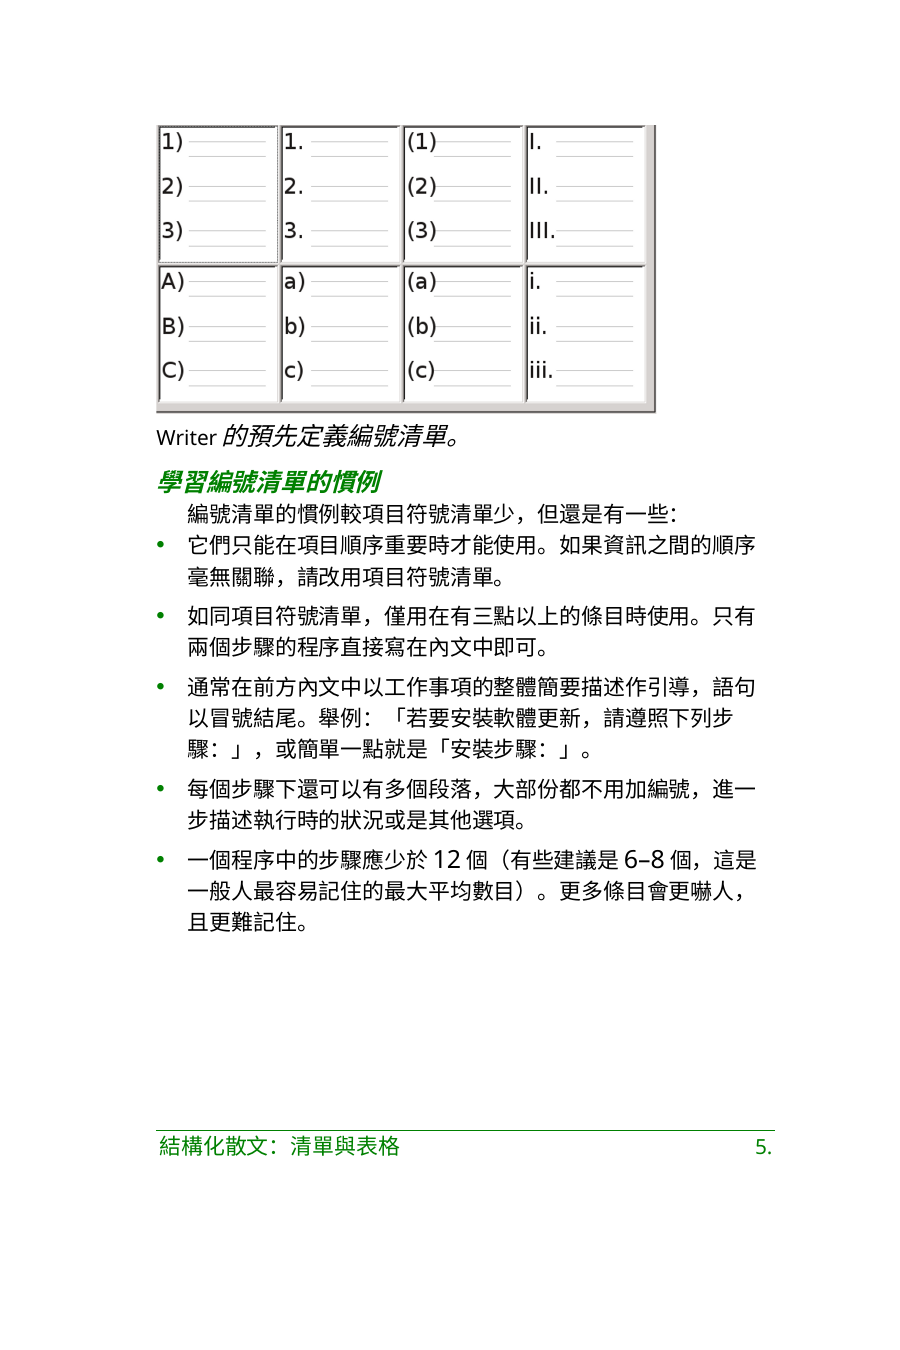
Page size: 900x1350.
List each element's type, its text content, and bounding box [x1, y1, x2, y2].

picture [156, 125, 657, 414]
list 如同項目符號清單，僅用在有三點以上的條目時使用。只有兩個步驟的程序直接寫在內文中即可。 [156, 599, 775, 662]
table_cell Writer的預先定義編號清單。 [156, 416, 775, 451]
text 編號清單的慣例較項目符號清單少，但還是有一些： [156, 497, 775, 529]
subtitle 學習編號清單的慣例 [156, 466, 775, 497]
list 它們只能在項目順序重要時才能使用。如果資訊之間的順序毫無關聯，請改用項目符號清單。 [156, 529, 775, 591]
list 一個程序中的步驟應少於12個（有些建議是6–8個，這是一般人最容易記住的最大平均數目）。更多條目會更嚇人，且更難記住。 [156, 843, 775, 937]
list 每個步驟下還可以有多個段落，大部份都不用加編號，進一步描述執行時的狀況或是其他選項。 [156, 772, 775, 835]
list 通常在前方內文中以工作事項的整體簡要描述作引導，語句以冒號結尾。舉例：「若要安裝軟體更新，請遵照下列步驟：」，或簡單一點就是「安裝步驟：」。 [156, 670, 775, 764]
table_header [657, 125, 775, 413]
